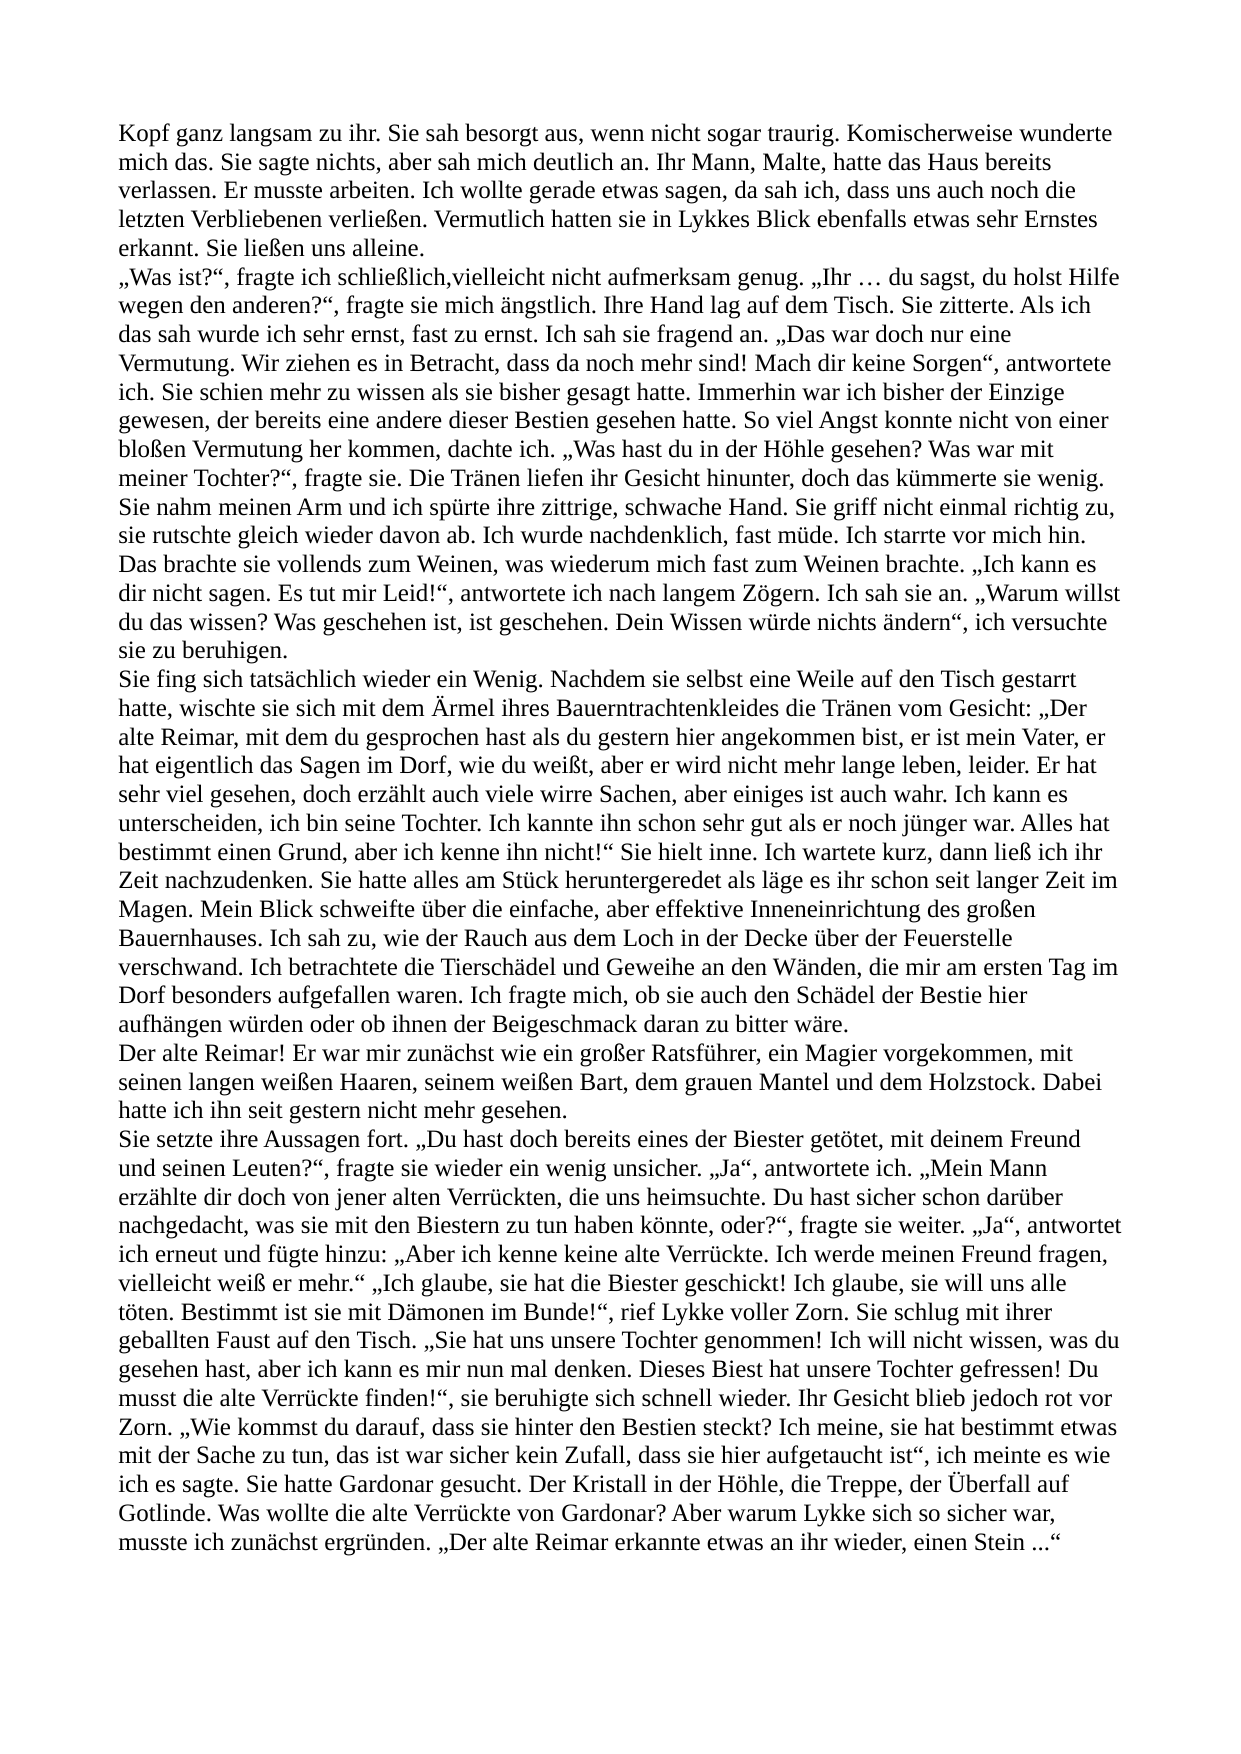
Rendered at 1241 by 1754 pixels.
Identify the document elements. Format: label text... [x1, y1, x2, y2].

text Kopf ganz langsam zu ihr. Sie sah besorgt aus, wenn nicht sogar traurig. Komischerweise wunderte mich das. Sie sagte nichts, aber sah mich deutlich an. Ihr Mann, Malte, hatte das Haus bereits verlassen. Er musste arbeiten. Ich wollte gerade etwas sagen, da sah ich, dass uns auch noch die letzten Verbliebenen verließen. Vermutlich hatten sie in Lykkes Blick ebenfalls etwas sehr Ernstes erkannt. Sie ließen uns alleine. [118, 118, 1122, 262]
text Der alte Reimar! Er war mir zunächst wie ein großer Ratsführer, ein Magier vorgekommen, mit seinen langen weißen Haaren, seinem weißen Bart, dem grauen Mantel und dem Holzstock. Dabei hatte ich ihn seit gestern nicht mehr gesehen. [118, 1038, 1122, 1124]
text „Was ist?“, fragte ich schließlich,vielleicht nicht aufmerksam genug. „Ihr … du sagst, du holst Hilfe wegen den anderen?“, fragte sie mich ängstlich. Ihre Hand lag auf dem Tisch. Sie zitterte. Als ich das sah wurde ich sehr ernst, fast zu ernst. Ich sah sie fragend an. „Das war doch nur eine Vermutung. Wir ziehen es in Betracht, dass da noch mehr sind! Mach dir keine Sorgen“, antwortete ich. Sie schien mehr zu wissen als sie bisher gesagt hatte. Immerhin war ich bisher der Einzige gewesen, der bereits eine andere dieser Bestien gesehen hatte. So viel Angst konnte nicht von einer bloßen Vermutung her kommen, dachte ich. „Was hast du in der Höhle gesehen? Was war mit meiner Tochter?“, fragte sie. Die Tränen liefen ihr Gesicht hinunter, doch das kümmerte sie wenig. Sie nahm meinen Arm und ich spürte ihre zittrige, schwache Hand. Sie griff nicht einmal richtig zu, sie rutschte gleich wieder davon ab. Ich wurde nachdenklich, fast müde. Ich starrte vor mich hin. Das brachte sie vollends zum Weinen, was wiederum mich fast zum Weinen brachte. „Ich kann es dir nicht sagen. Es tut mir Leid!“, antwortete ich nach langem Zögern. Ich sah sie an. „Warum willst du das wissen? Was geschehen ist, ist geschehen. Dein Wissen würde nichts ändern“, ich versuchte sie zu beruhigen. [118, 262, 1122, 664]
text Sie fing sich tatsächlich wieder ein Wenig. Nachdem sie selbst eine Weile auf den Tisch gestarrt hatte, wischte sie sich mit dem Ärmel ihres Bauerntrachtenkleides die Tränen vom Gesicht: „Der alte Reimar, mit dem du gesprochen hast als du gestern hier angekommen bist, er ist mein Vater, er hat eigentlich das Sagen im Dorf, wie du weißt, aber er wird nicht mehr lange leben, leider. Er hat sehr viel gesehen, doch erzählt auch viele wirre Sachen, aber einiges ist auch wahr. Ich kann es unterscheiden, ich bin seine Tochter. Ich kannte ihn schon sehr gut als er noch jünger war. Alles hat bestimmt einen Grund, aber ich kenne ihn nicht!“ Sie hielt inne. Ich wartete kurz, dann ließ ich ihr Zeit nachzudenken. Sie hatte alles am Stück heruntergeredet als läge es ihr schon seit langer Zeit im Magen. Mein Blick schweifte über die einfache, aber effektive Inneneinrichtung des großen Bauernhauses. Ich sah zu, wie der Rauch aus dem Loch in der Decke über der Feuerstelle verschwand. Ich betrachtete die Tierschädel und Geweihe an den Wänden, die mir am ersten Tag im Dorf besonders aufgefallen waren. Ich fragte mich, ob sie auch den Schädel der Bestie hier aufhängen würden oder ob ihnen der Beigeschmack daran zu bitter wäre. [118, 664, 1122, 1038]
text Sie setzte ihre Aussagen fort. „Du hast doch bereits eines der Biester getötet, mit deinem Freund und seinen Leuten?“, fragte sie wieder ein wenig unsicher. „Ja“, antwortete ich. „Mein Mann erzählte dir doch von jener alten Verrückten, die uns heimsuchte. Du hast sicher schon darüber nachgedacht, was sie mit den Biestern zu tun haben könnte, oder?“, fragte sie weiter. „Ja“, antwortet ich erneut und fügte hinzu: „Aber ich kenne keine alte Verrückte. Ich werde meinen Freund fragen, vielleicht weiß er mehr.“ „Ich glaube, sie hat die Biester geschickt! Ich glaube, sie will uns alle töten. Bestimmt ist sie mit Dämonen im Bunde!“, rief Lykke voller Zorn. Sie schlug mit ihrer geballten Faust auf den Tisch. „Sie hat uns unsere Tochter genommen! Ich will nicht wissen, was du gesehen hast, aber ich kann es mir nun mal denken. Dieses Biest hat unsere Tochter gefressen! Du musst die alte Verrückte finden!“, sie beruhigte sich schnell wieder. Ihr Gesicht blieb jedoch rot vor Zorn. „Wie kommst du darauf, dass sie hinter den Bestien steckt? Ich meine, sie hat bestimmt etwas mit der Sache zu tun, das ist war sicher kein Zufall, dass sie hier aufgetaucht ist“, ich meinte es wie ich es sagte. Sie hatte Gardonar gesucht. Der Kristall in der Höhle, die Treppe, der Überfall auf Gotlinde. Was wollte die alte Verrückte von Gardonar? Aber warum Lykke sich so sicher war, musste ich zunächst ergründen. „Der alte Reimar erkannte etwas an ihr wieder, einen Stein ...“ [118, 1124, 1122, 1556]
